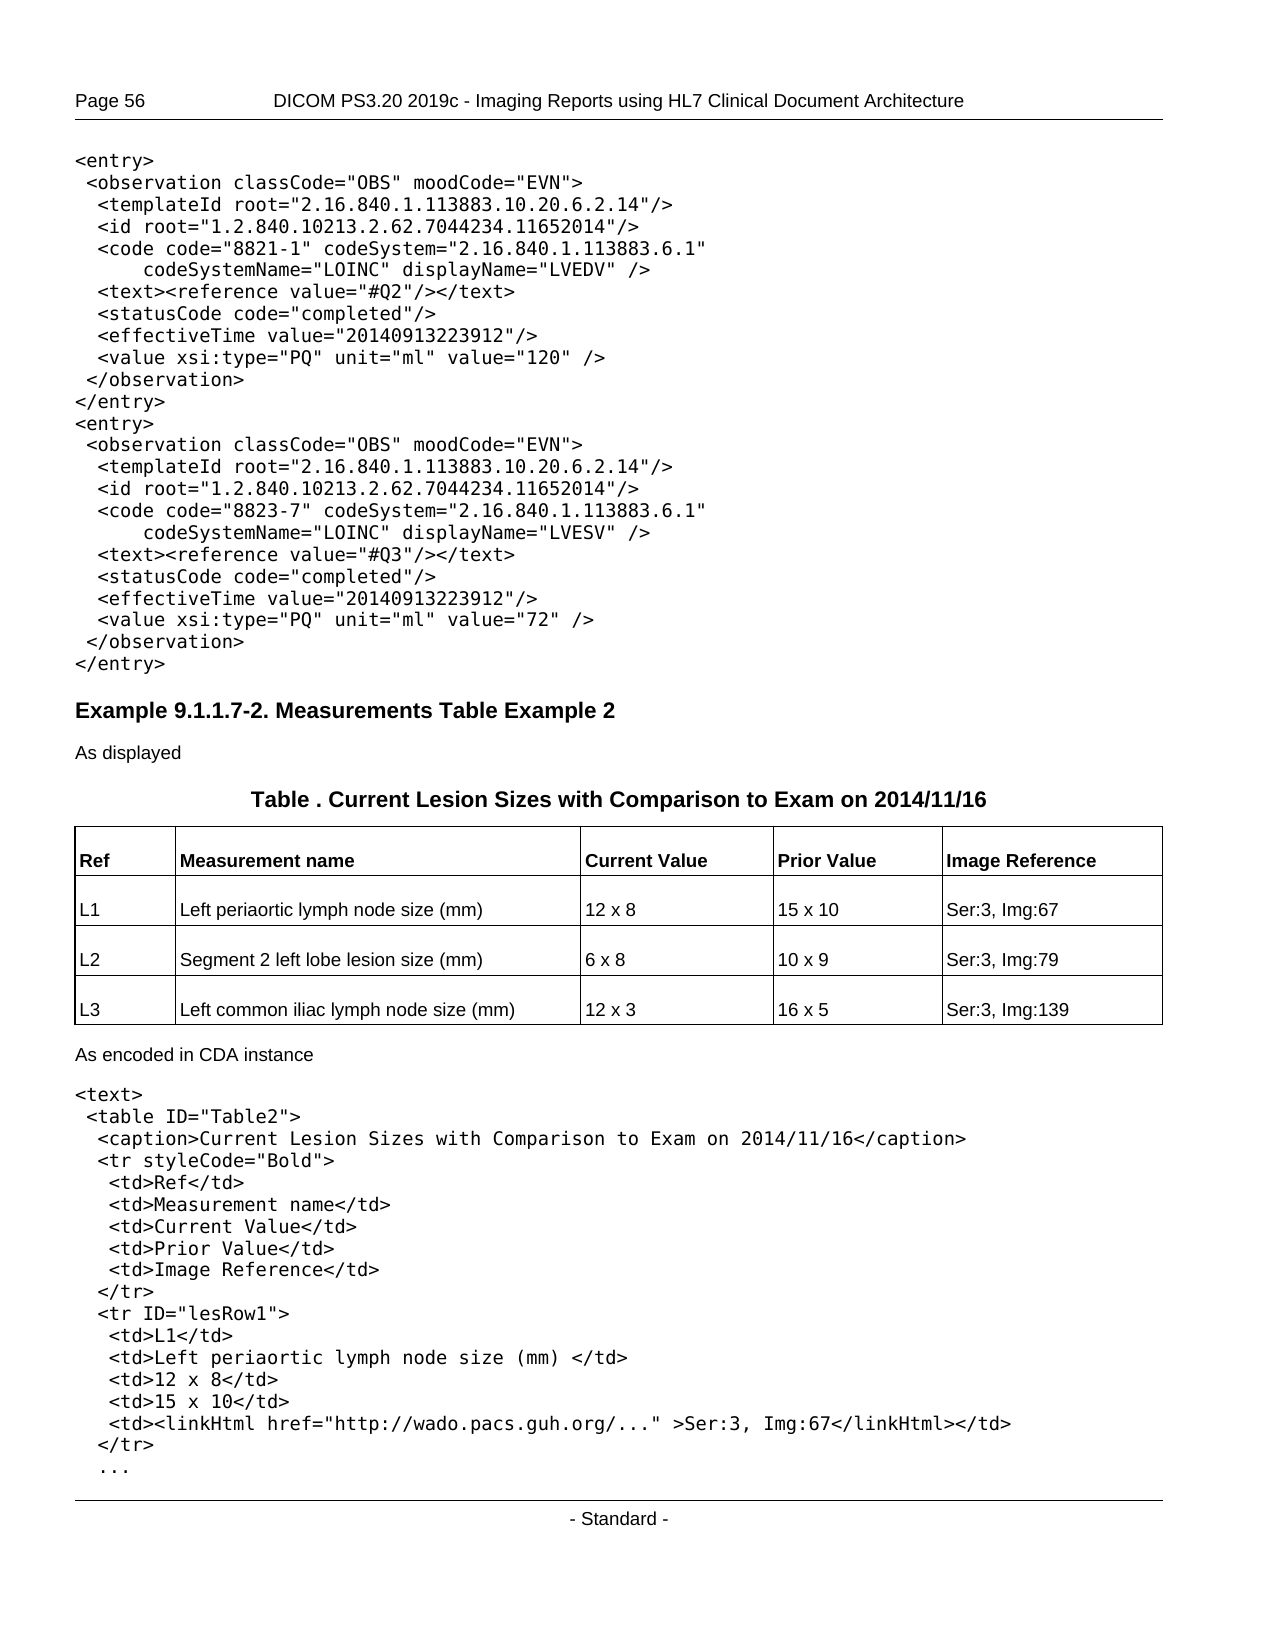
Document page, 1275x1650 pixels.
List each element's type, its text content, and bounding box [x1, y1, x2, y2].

table_header Measurement name [176, 827, 580, 875]
table_cell 10 x 9 [774, 926, 942, 974]
table_cell Ser:3, Img:67 [943, 876, 1162, 925]
table_cell Left common iliac lymph node size (mm) [176, 976, 580, 1024]
table_cell Ser:3, Img:79 [943, 926, 1162, 974]
table_header Image Reference [943, 827, 1162, 875]
table_cell 12 x 8 [581, 876, 773, 925]
text As displayed [75, 742, 1162, 764]
text Example 9.1.1.7-2. Measurements Table Example 2 [75, 697, 1162, 723]
table_cell Ser:3, Img:139 [943, 976, 1162, 1024]
text Table . Current Lesion Sizes with Comparison to Exam on 2014/11/16 [75, 786, 1162, 812]
table_header Current Value [581, 827, 773, 875]
table_cell Left periaortic lymph node size (mm) [176, 876, 580, 925]
text As encoded in CDA instance [75, 1044, 1162, 1066]
table_cell Segment 2 left lobe lesion size (mm) [176, 926, 580, 974]
table_cell 16 x 5 [774, 976, 942, 1024]
table_cell 12 x 3 [581, 976, 773, 1024]
text <text> <table ID="Table2"> <caption>Current Lesion Sizes with Comparison to Exam on 2014/11/16</caption> <tr styleCode="Bold"> <td>Ref</td> <td>Measurement name</td> <td>Current Value</td> <td>Prior Value</td> <td>Image Reference</td> </tr> <tr ID="lesRow1"> <td>L1</td> <td>Left periaortic lymph node size (mm) </td> <td>12 x 8</td> <td>15 x 10</td> <td><linkHtml href="http://wado.pacs.guh.org/..." >Ser:3, Img:67</linkHtml></td> </tr> ... [75, 1084, 1162, 1478]
table_header Prior Value [774, 827, 942, 875]
table_header Ref [76, 827, 175, 875]
table_cell 6 x 8 [581, 926, 773, 974]
table_cell L3 [76, 976, 175, 1024]
table_cell 15 x 10 [774, 876, 942, 925]
text <entry> <observation classCode="OBS" moodCode="EVN"> <templateId root="2.16.840.1.113883.10.20.6.2.14"/> <id root="1.2.840.10213.2.62.7044234.11652014"/> <code code="8821-1" codeSystem="2.16.840.1.113883.6.1" codeSystemName="LOINC" displayName="LVEDV" /> <text><reference value="#Q2"/></text> <statusCode code="completed"/> <effectiveTime value="20140913223912"/> <value xsi:type="PQ" unit="ml" value="120" /> </observation> </entry> <entry> <observation classCode="OBS" moodCode="EVN"> <templateId root="2.16.840.1.113883.10.20.6.2.14"/> <id root="1.2.840.10213.2.62.7044234.11652014"/> <code code="8823-7" codeSystem="2.16.840.1.113883.6.1" codeSystemName="LOINC" displayName="LVESV" /> <text><reference value="#Q3"/></text> <statusCode code="completed"/> <effectiveTime value="20140913223912"/> <value xsi:type="PQ" unit="ml" value="72" /> </observation> </entry> [75, 150, 1162, 675]
table_cell L2 [76, 926, 175, 974]
table_cell L1 [76, 876, 175, 925]
